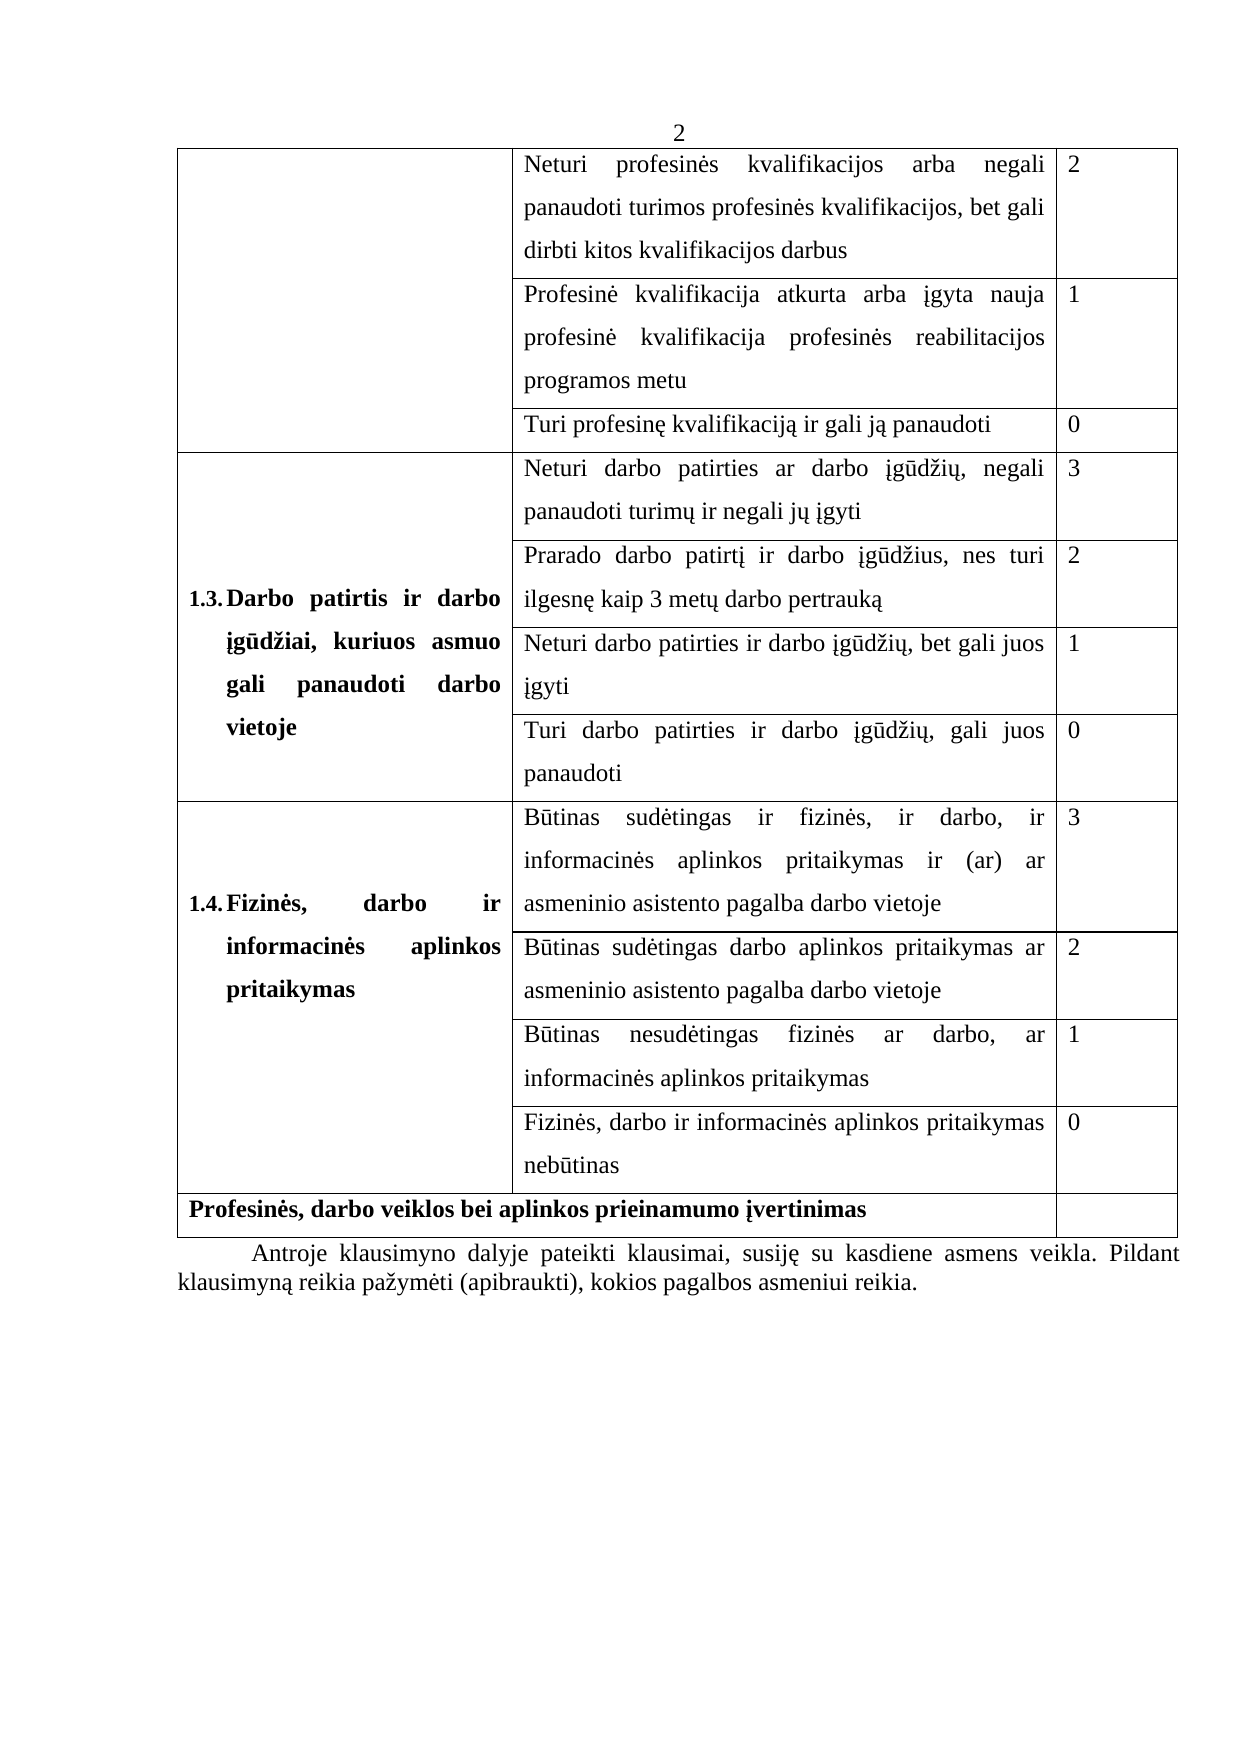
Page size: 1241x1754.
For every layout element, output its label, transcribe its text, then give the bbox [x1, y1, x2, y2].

table_cell [178, 149, 512, 452]
table_cell 3 [1057, 802, 1177, 931]
table_cell 0 [1057, 409, 1177, 452]
text Antroje klausimyno dalyje pateikti klausimai, susiję su kasdiene asmens veikla. Pildant klausimyną reikia pažymėti (apibraukti), kokios pagalbos asmeniui reikia. [177, 1238, 1181, 1296]
table_cell Turi profesinę kvalifikaciją ir gali ją panaudoti [513, 409, 1056, 452]
table_cell Fizinės, darbo ir informacinės aplinkos pritaikymas nebūtinas [513, 1107, 1056, 1193]
table_cell 2 [1057, 149, 1177, 278]
table_cell Neturi darbo patirties ar darbo įgūdžių, negali panaudoti turimų ir negali jų įgyti [513, 453, 1056, 539]
table_cell 1.4. Fizinės, darbo ir informacinės aplinkos pritaikymas [178, 802, 512, 1193]
table_cell Būtinas nesudėtingas fizinės ar darbo, ar informacinės aplinkos pritaikymas [513, 1020, 1056, 1106]
table_cell 1 [1057, 628, 1177, 714]
table_cell [1057, 1194, 1177, 1237]
table_cell Prarado darbo patirtį ir darbo įgūdžius, nes turi ilgesnę kaip 3 metų darbo pertrauką [513, 541, 1056, 627]
table_cell Turi darbo patirties ir darbo įgūdžių, gali juos panaudoti [513, 715, 1056, 801]
table_cell 2 [1057, 933, 1177, 1018]
table_cell 2 [1057, 541, 1177, 627]
table_cell 1 [1057, 279, 1177, 408]
table_cell Neturi profesinės kvalifikacijos arba negali panaudoti turimos profesinės kvalifikacijos, bet gali dirbti kitos kvalifikacijos darbus [513, 149, 1056, 278]
table_cell 0 [1057, 1107, 1177, 1193]
table_cell 1 [1057, 1020, 1177, 1106]
table_cell 3 [1057, 453, 1177, 539]
table_cell Neturi darbo patirties ir darbo įgūdžių, bet gali juos įgyti [513, 628, 1056, 714]
table_cell Būtinas sudėtingas ir fizinės, ir darbo, ir informacinės aplinkos pritaikymas ir (ar) ar asmeninio asistento pagalba darbo vietoje [513, 802, 1056, 931]
table_cell 0 [1057, 715, 1177, 801]
table_cell Būtinas sudėtingas darbo aplinkos pritaikymas ar asmeninio asistento pagalba darbo vietoje [513, 933, 1056, 1018]
table_cell Profesinė kvalifikacija atkurta arba įgyta nauja profesinė kvalifikacija profesinės reabilitacijos programos metu [513, 279, 1056, 408]
table_cell Profesinės, darbo veiklos bei aplinkos prieinamumo įvertinimas [178, 1194, 1056, 1237]
table_cell 1.3. Darbo patirtis ir darbo įgūdžiai, kuriuos asmuo gali panaudoti darbo vietoje [178, 453, 512, 801]
